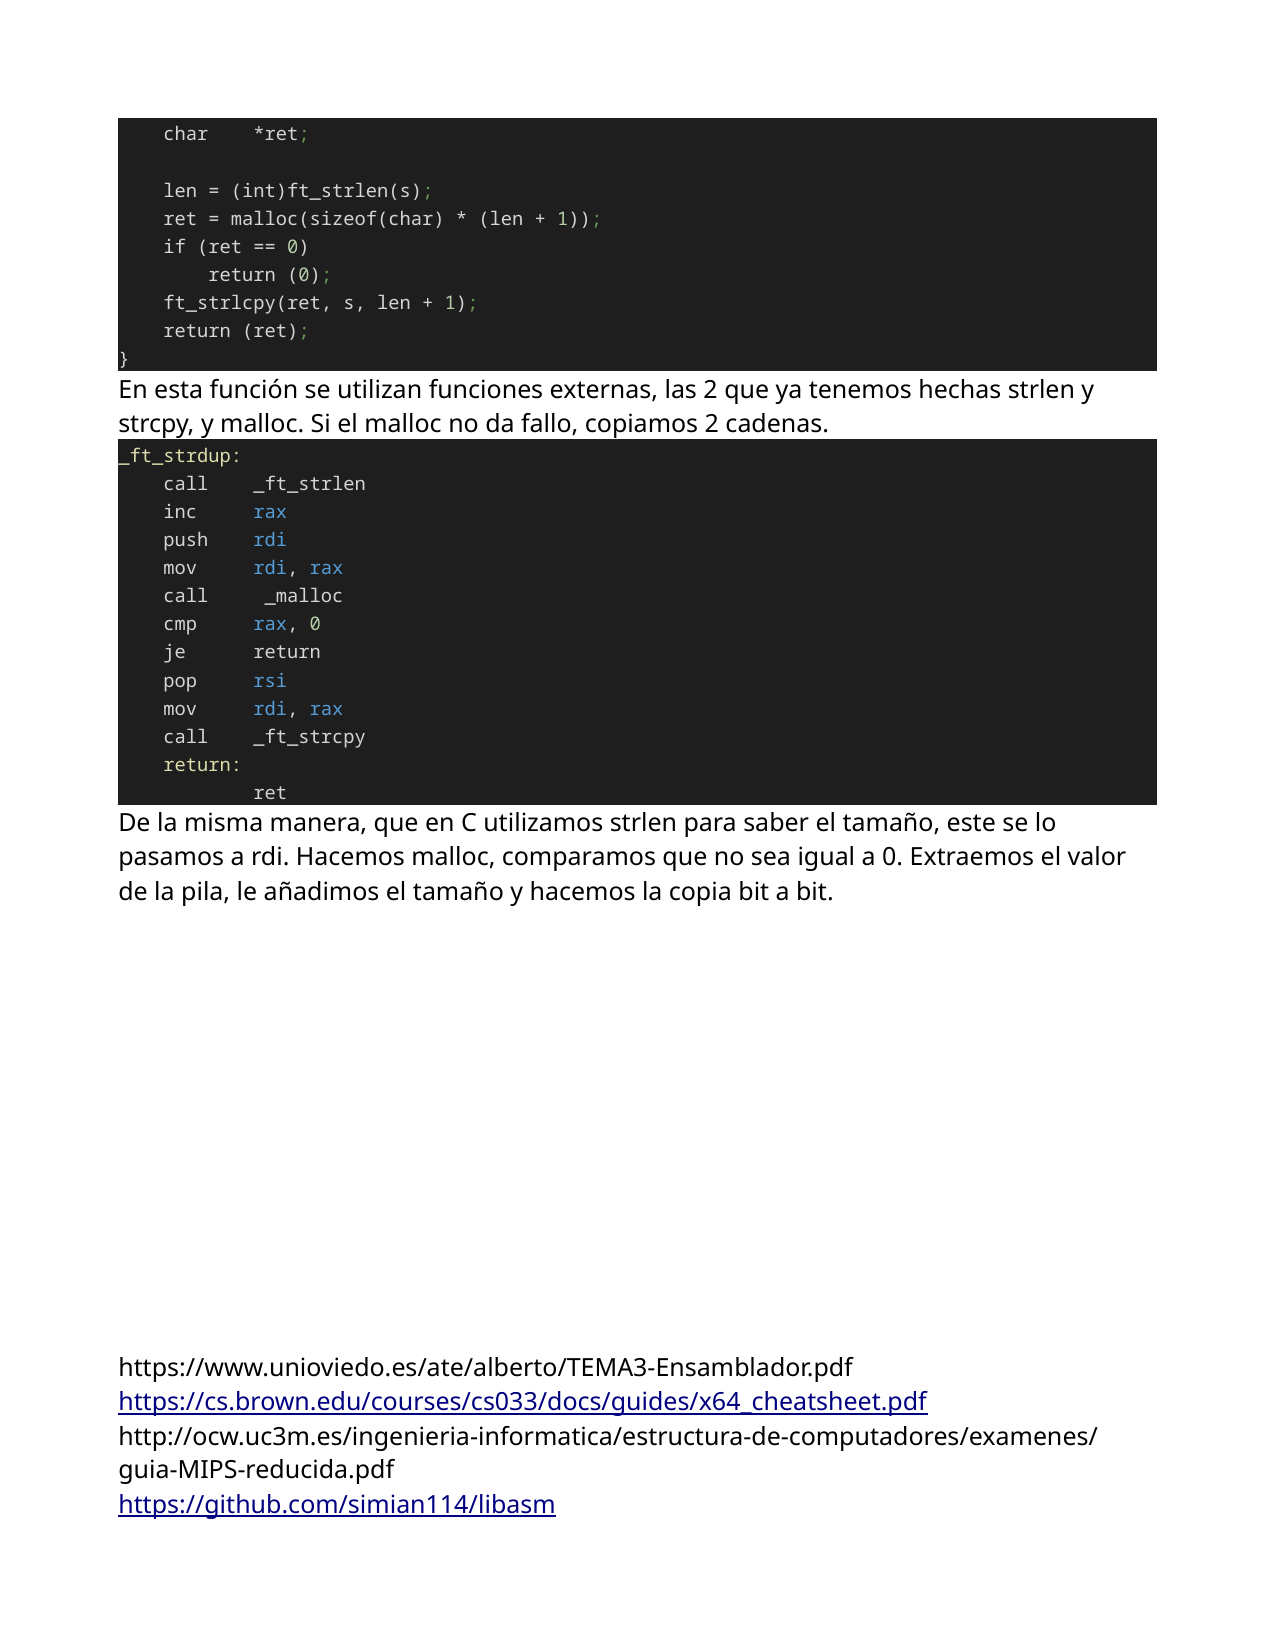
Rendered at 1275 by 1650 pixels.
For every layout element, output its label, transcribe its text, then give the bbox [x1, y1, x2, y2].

text mov rdi, rax [118, 552, 1157, 580]
text je return [118, 636, 1157, 664]
text https://cs.brown.edu/courses/cs033/docs/guides/x64_cheatsheet.pdf [118, 1384, 1157, 1418]
text char *ret; [118, 118, 1157, 146]
text if (ret == 0) [118, 231, 1157, 259]
text call _ft_strcpy [118, 721, 1157, 749]
text De la misma manera, que en C utilizamos strlen para saber el tamaño, este se lo pasamos a rdi. Hacemos malloc, comparamos que no sea igual a 0. Extraemos el valor de la pila, le añadimos el tamaño y hacemos la copia bit a bit. [118, 805, 1157, 907]
text ret = malloc(sizeof(char) * (len + 1)); [118, 202, 1157, 231]
text https://github.com/simian114/libasm [118, 1486, 1157, 1520]
text return (0); [118, 259, 1157, 287]
text len = (int)ft_strlen(s); [118, 174, 1157, 202]
text En esta función se utilizan funciones externas, las 2 que ya tenemos hechas strlen y strcpy, y malloc. Si el malloc no da fallo, copiamos 2 cadenas. [118, 371, 1157, 439]
text _ft_strdup: [118, 439, 1157, 467]
text ret [118, 777, 1157, 805]
text } [118, 343, 1157, 371]
text ft_strlcpy(ret, s, len + 1); [118, 287, 1157, 315]
text call _malloc [118, 580, 1157, 608]
text cmp rax, 0 [118, 608, 1157, 636]
text return (ret); [118, 315, 1157, 343]
text mov rdi, rax [118, 692, 1157, 721]
text return: [118, 749, 1157, 777]
text call _ft_strlen [118, 467, 1157, 496]
text pop rsi [118, 664, 1157, 692]
text inc rax [118, 496, 1157, 524]
text https://www.unioviedo.es/ate/alberto/TEMA3-Ensamblador.pdf [118, 1350, 1157, 1384]
text http://ocw.uc3m.es/ingenieria-informatica/estructura-de-computadores/examenes/guia-MIPS-reducida.pdf [118, 1418, 1157, 1486]
text push rdi [118, 524, 1157, 552]
